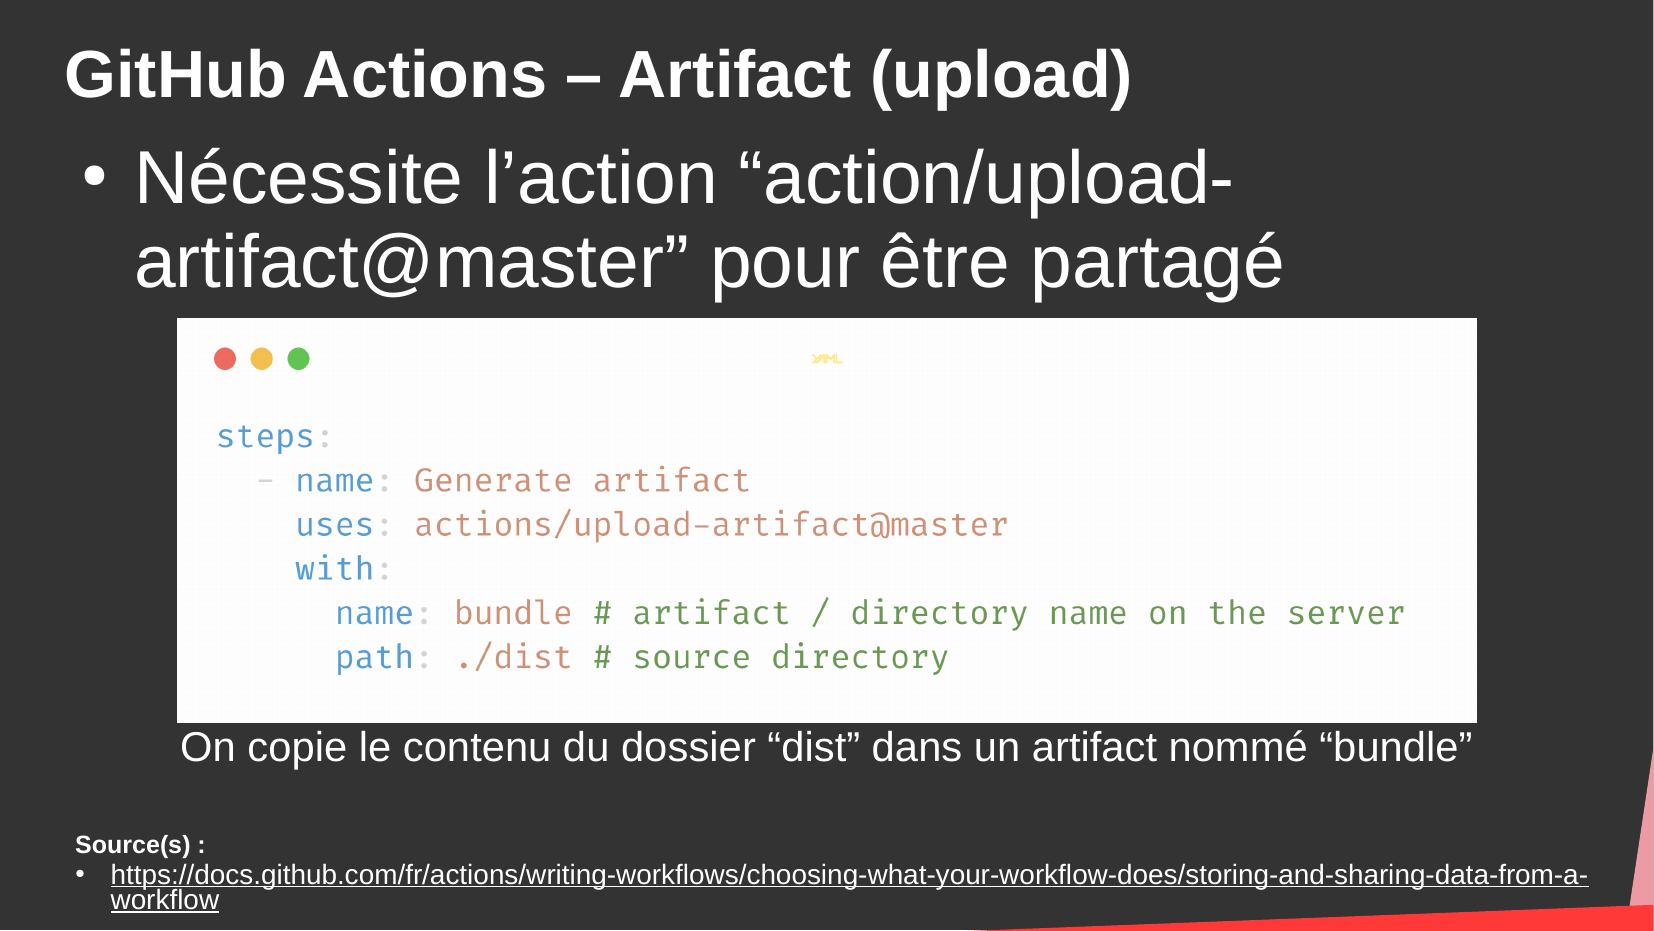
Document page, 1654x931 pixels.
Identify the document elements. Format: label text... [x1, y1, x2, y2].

text_box [967, 743, 1654, 931]
picture [177, 318, 1477, 723]
list Nécessite l’action “action/upload-artifact@master” pour être partagé [63, 135, 1542, 308]
text_box Source(s) : https://docs.github.com/fr/actions/writing-workflows/choosing-what-your-workflow-does/storing-and-sharing-data-from-a-workflow [60, 791, 1607, 898]
title GitHub Actions – Artifact (upload) [64, 37, 1471, 113]
text_box On copie le contenu du dossier “dist” dans un artifact nommé “bundle” [165, 716, 1512, 792]
